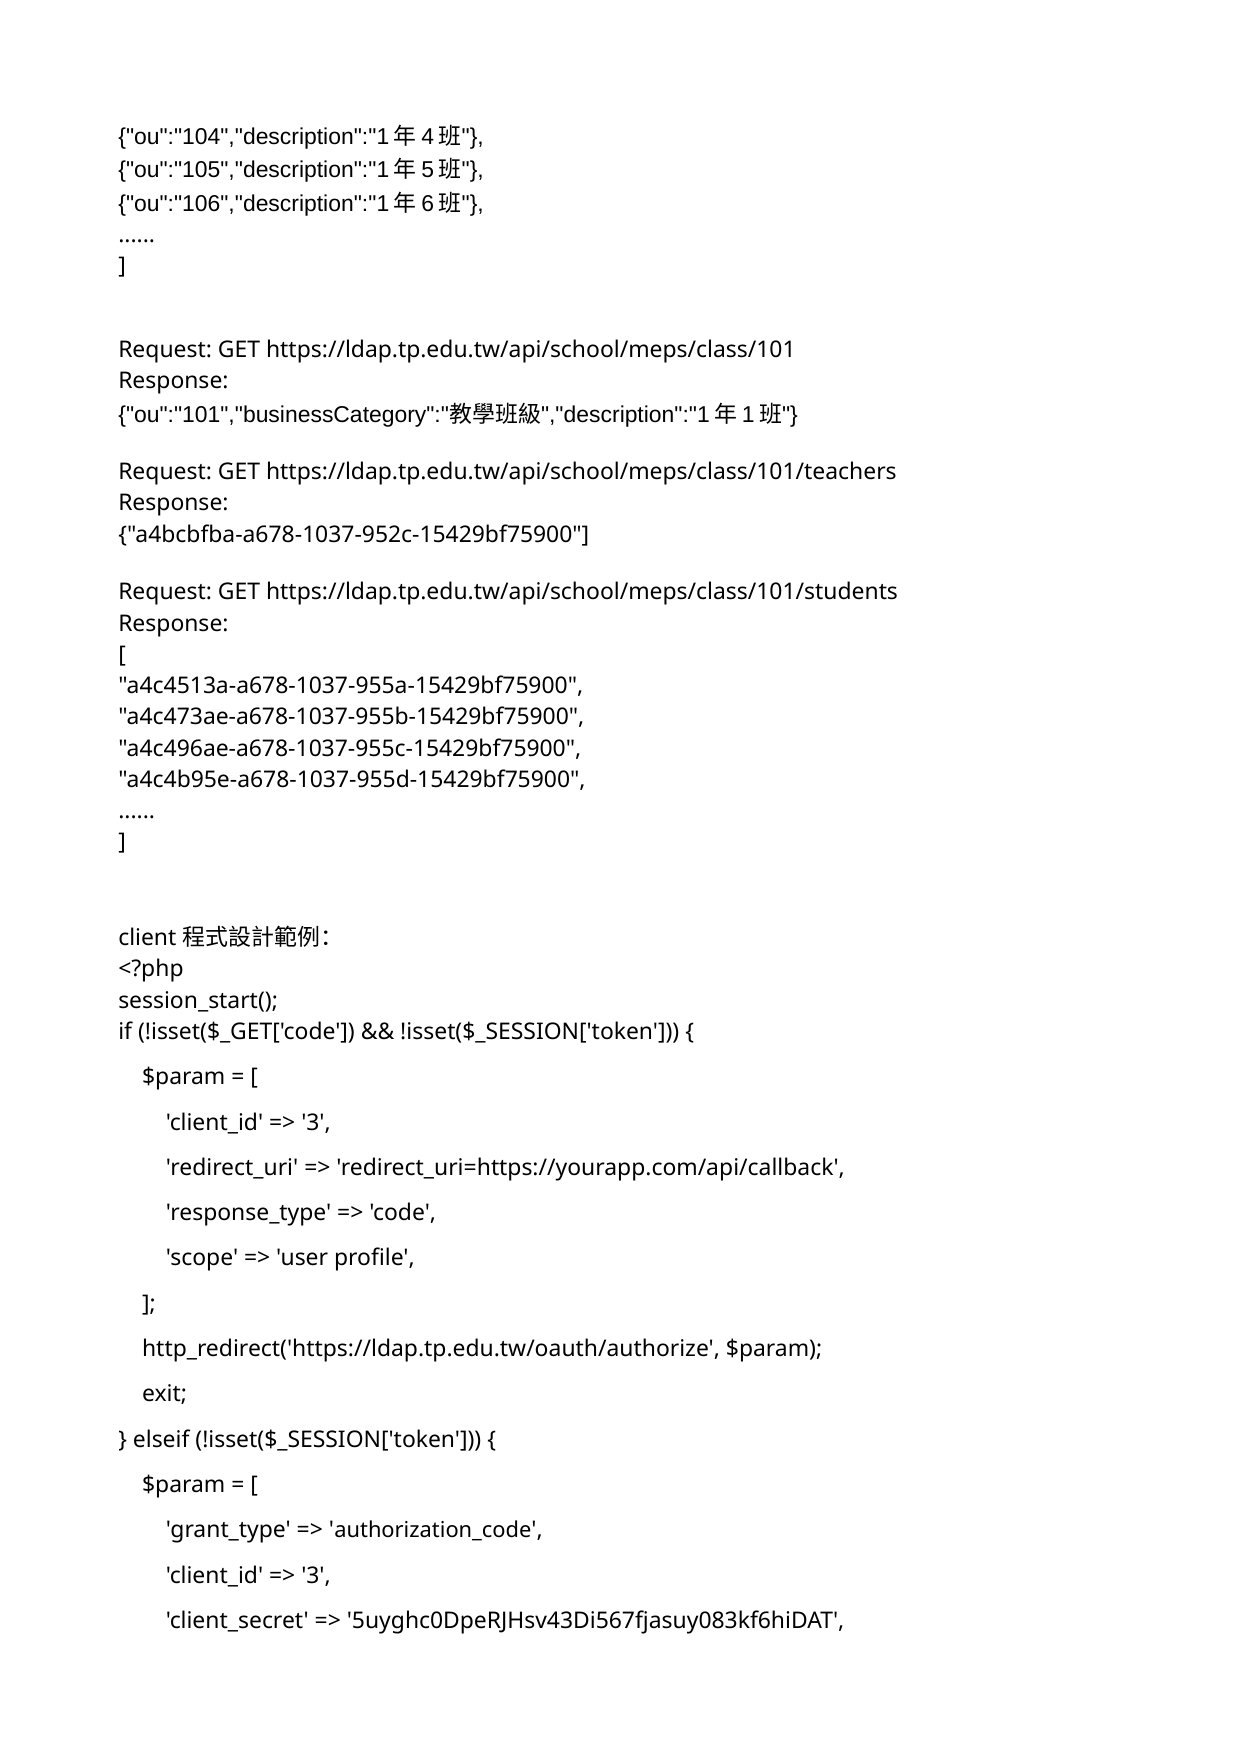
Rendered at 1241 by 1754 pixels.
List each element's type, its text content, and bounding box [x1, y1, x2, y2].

text [ "a4c4513a-a678-1037-955a-15429bf75900", "a4c473ae-a678-1037-955b-15429bf75900", "a4c496ae-a678-1037-955c-15429bf75900", "a4c4b95e-a678-1037-955d-15429bf75900", [118, 638, 1122, 794]
text Response: [118, 606, 1122, 638]
text {"ou":"104","description":"1年4班"}, {"ou":"105","description":"1年5班"}, {"ou":"106","description":"1年6班"}, ...... ] [118, 118, 1122, 280]
text {"a4bcbfba-a678-1037-952c-15429bf75900"] [118, 518, 1122, 549]
text if (!isset($_GET['code']) && !isset($_SESSION['token'])) { $param = [ 'client_id' => '3', 'redirect_uri' => 'redirect_uri=https://yourapp.com/api/callback', 'response_type' => 'code', 'scope' => 'user profile', ]; http_redirect('https://ldap.tp.edu.tw/oauth/authorize', $param); exit; } elseif (!isset($_SESSION['token'])) { $param = [ 'grant_type' => 'authorization_code', 'client_id' => '3', 'client_secret' => '5uyghc0DpeRJHsv43Di567fjasuy083kf6hiDAT', [118, 1015, 1122, 1635]
text Request: GET https://ldap.tp.edu.tw/api/school/meps/class/101/students [118, 575, 1122, 606]
text Request: GET https://ldap.tp.edu.tw/api/school/meps/class/101/teachers [118, 455, 1122, 486]
text <?php session_start(); [118, 952, 1122, 1015]
text Request: GET https://ldap.tp.edu.tw/api/school/meps/class/101 [118, 333, 1122, 364]
text ...... ] [118, 794, 1122, 856]
text Response: [118, 364, 1122, 396]
text client 程式設計範例： [118, 919, 1122, 952]
text Response: [118, 486, 1122, 518]
text {"ou":"101","businessCategory":"教學班級","description":"1年1班"} [118, 396, 1122, 429]
